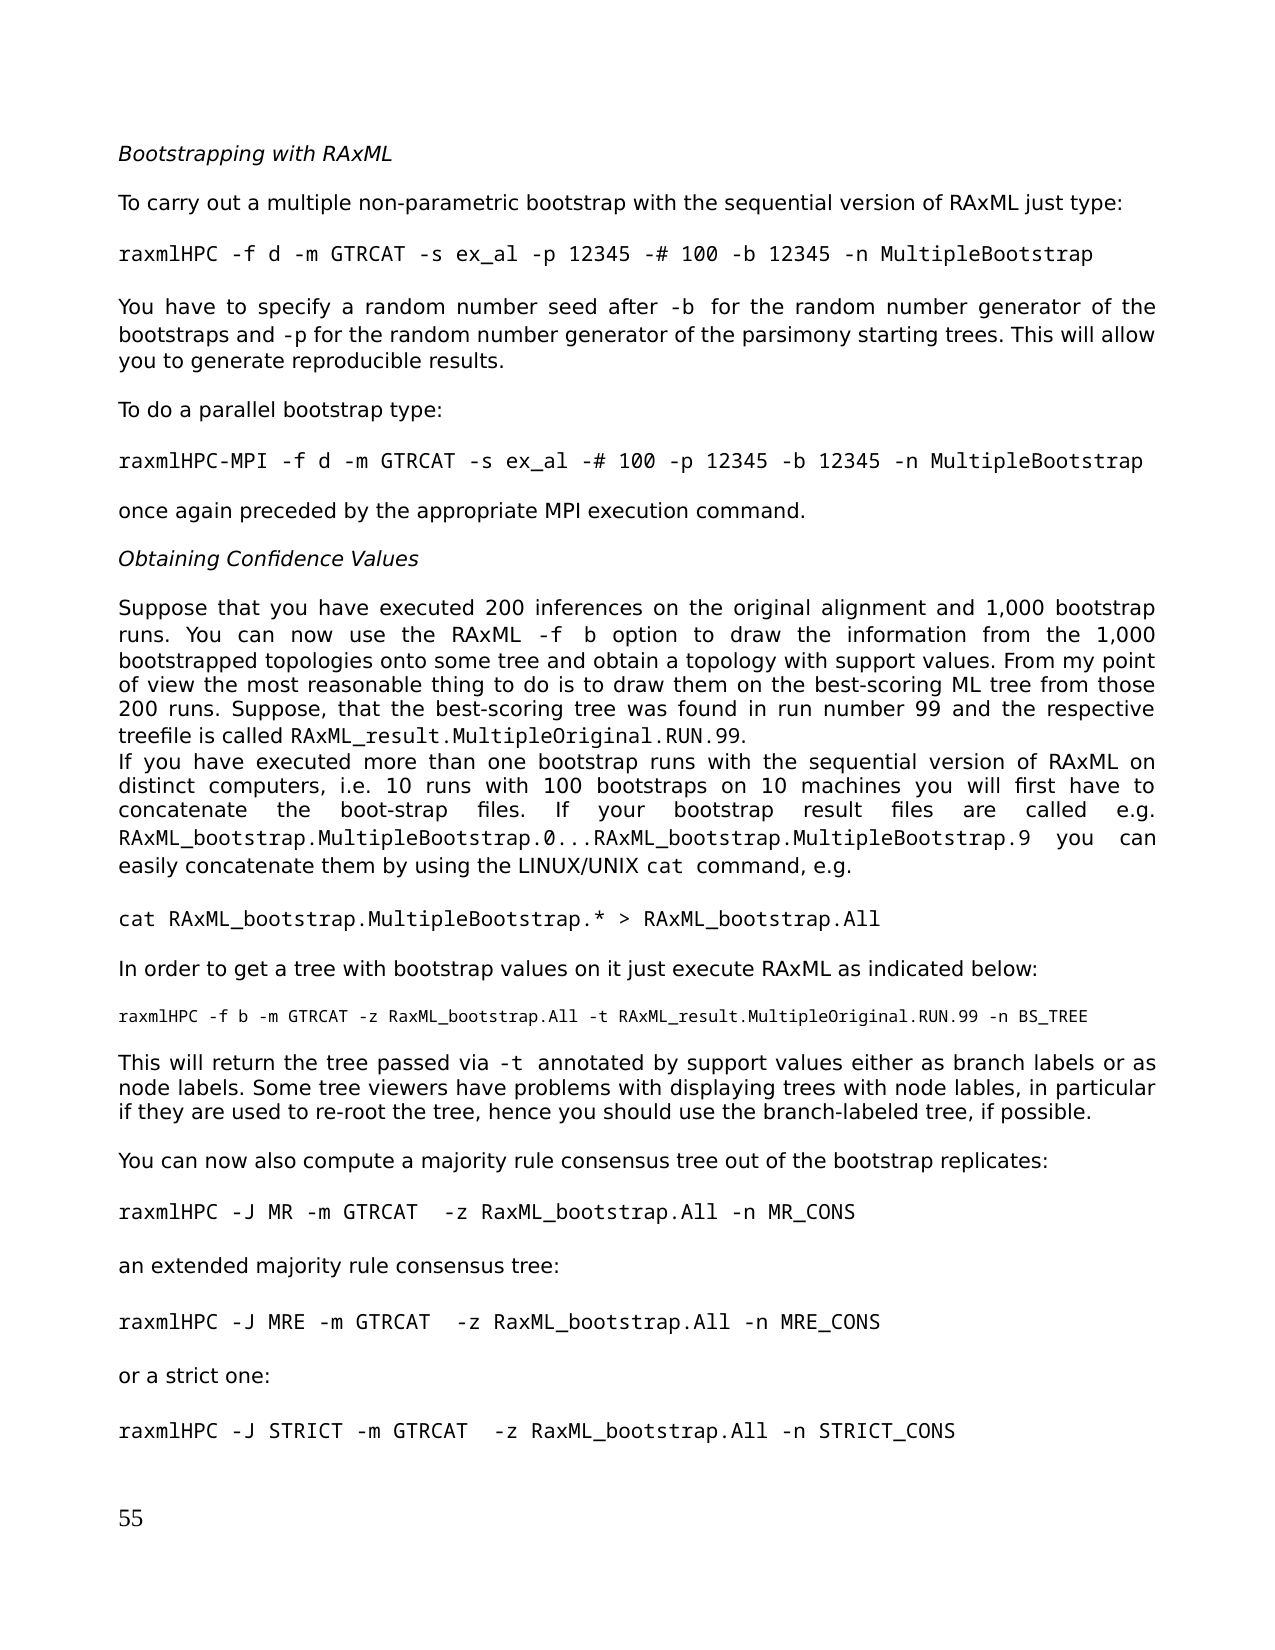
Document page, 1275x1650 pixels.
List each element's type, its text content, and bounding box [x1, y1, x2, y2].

text once again preceded by the appropriate MPI execution command. [118, 499, 1157, 523]
text raxmlHPC -J STRICT -m GTRCAT -z RaxML_bootstrap.All -n STRICT_CONS [118, 1417, 1157, 1445]
text This will return the tree passed via -t annotated by support values either as branch labels or as node labels. Some tree viewers have problems with displaying trees with node lables, in particular if they are used to re-root the tree, hence you should use the branch-labeled tree, if possible. [118, 1048, 1157, 1125]
text raxmlHPC -J MRE -m GTRCAT -z RaxML_bootstrap.All -n MRE_CONS [118, 1307, 1157, 1336]
text To carry out a multiple non-parametric bootstrap with the sequential version of RAxML just type: [118, 191, 1157, 215]
text To do a parallel bootstrap type: [118, 398, 1157, 422]
text raxmlHPC -f b -m GTRCAT -z RaxML_bootstrap.All -t RAxML_result.MultipleOriginal.RUN.99 -n BS_TREE [118, 1005, 1157, 1028]
text You can now also compute a majority rule consensus tree out of the bootstrap replicates: [118, 1149, 1157, 1173]
text You have to specify a random number seed after -b for the random number generator of the bootstraps and -p for the random number generator of the parsimony starting trees. This will allow [118, 292, 1157, 349]
text Suppose that you have executed 200 inferences on the original alignment and 1,000 bootstrap runs. You can now use the RAxML -f b option to draw the information from the 1,000 bootstrapped topologies onto some tree and obtain a topology with support values. From my point of view the most reasonable thing to do is to draw them on the best-scoring ML tree from those 200 runs. Suppose, that the best-scoring tree was found in run number 99 and the respective treefile is called RAxML_result.MultipleOriginal.RUN.99. [118, 596, 1157, 750]
text you to generate reproducible results. [118, 349, 1157, 373]
text Obtaining Confidence Values [118, 547, 1157, 572]
text or a strict one: [118, 1364, 1157, 1388]
text cat RAxML_bootstrap.MultipleBootstrap.* > RAxML_bootstrap.All [118, 904, 1157, 932]
text raxmlHPC-MPI -f d -m GTRCAT -s ex_al -# 100 -p 12345 -b 12345 -n MultipleBootstrap [118, 446, 1157, 474]
text raxmlHPC -J MR -m GTRCAT -z RaxML_bootstrap.All -n MR_CONS [118, 1197, 1157, 1226]
text Bootstrapping with RAxML [118, 142, 1157, 167]
text an extended majority rule consensus tree: [118, 1254, 1157, 1279]
text In order to get a tree with bootstrap values on it just execute RAxML as indicated below: [118, 957, 1157, 981]
text If you have executed more than one bootstrap runs with the sequential version of RAxML on distinct computers, i.e. 10 runs with 100 bootstraps on 10 machines you will first have to concatenate the boot-strap files. If your bootstrap result files are called e.g. RAxML_bootstrap.MultipleBootstrap.0...RAxML_bootstrap.MultipleBootstrap.9 you can easily concatenate them by using the LINUX/UNIX cat command, e.g. [118, 750, 1157, 879]
text raxmlHPC -f d -m GTRCAT -s ex_al -p 12345 -# 100 -b 12345 -n MultipleBootstrap [118, 239, 1157, 268]
